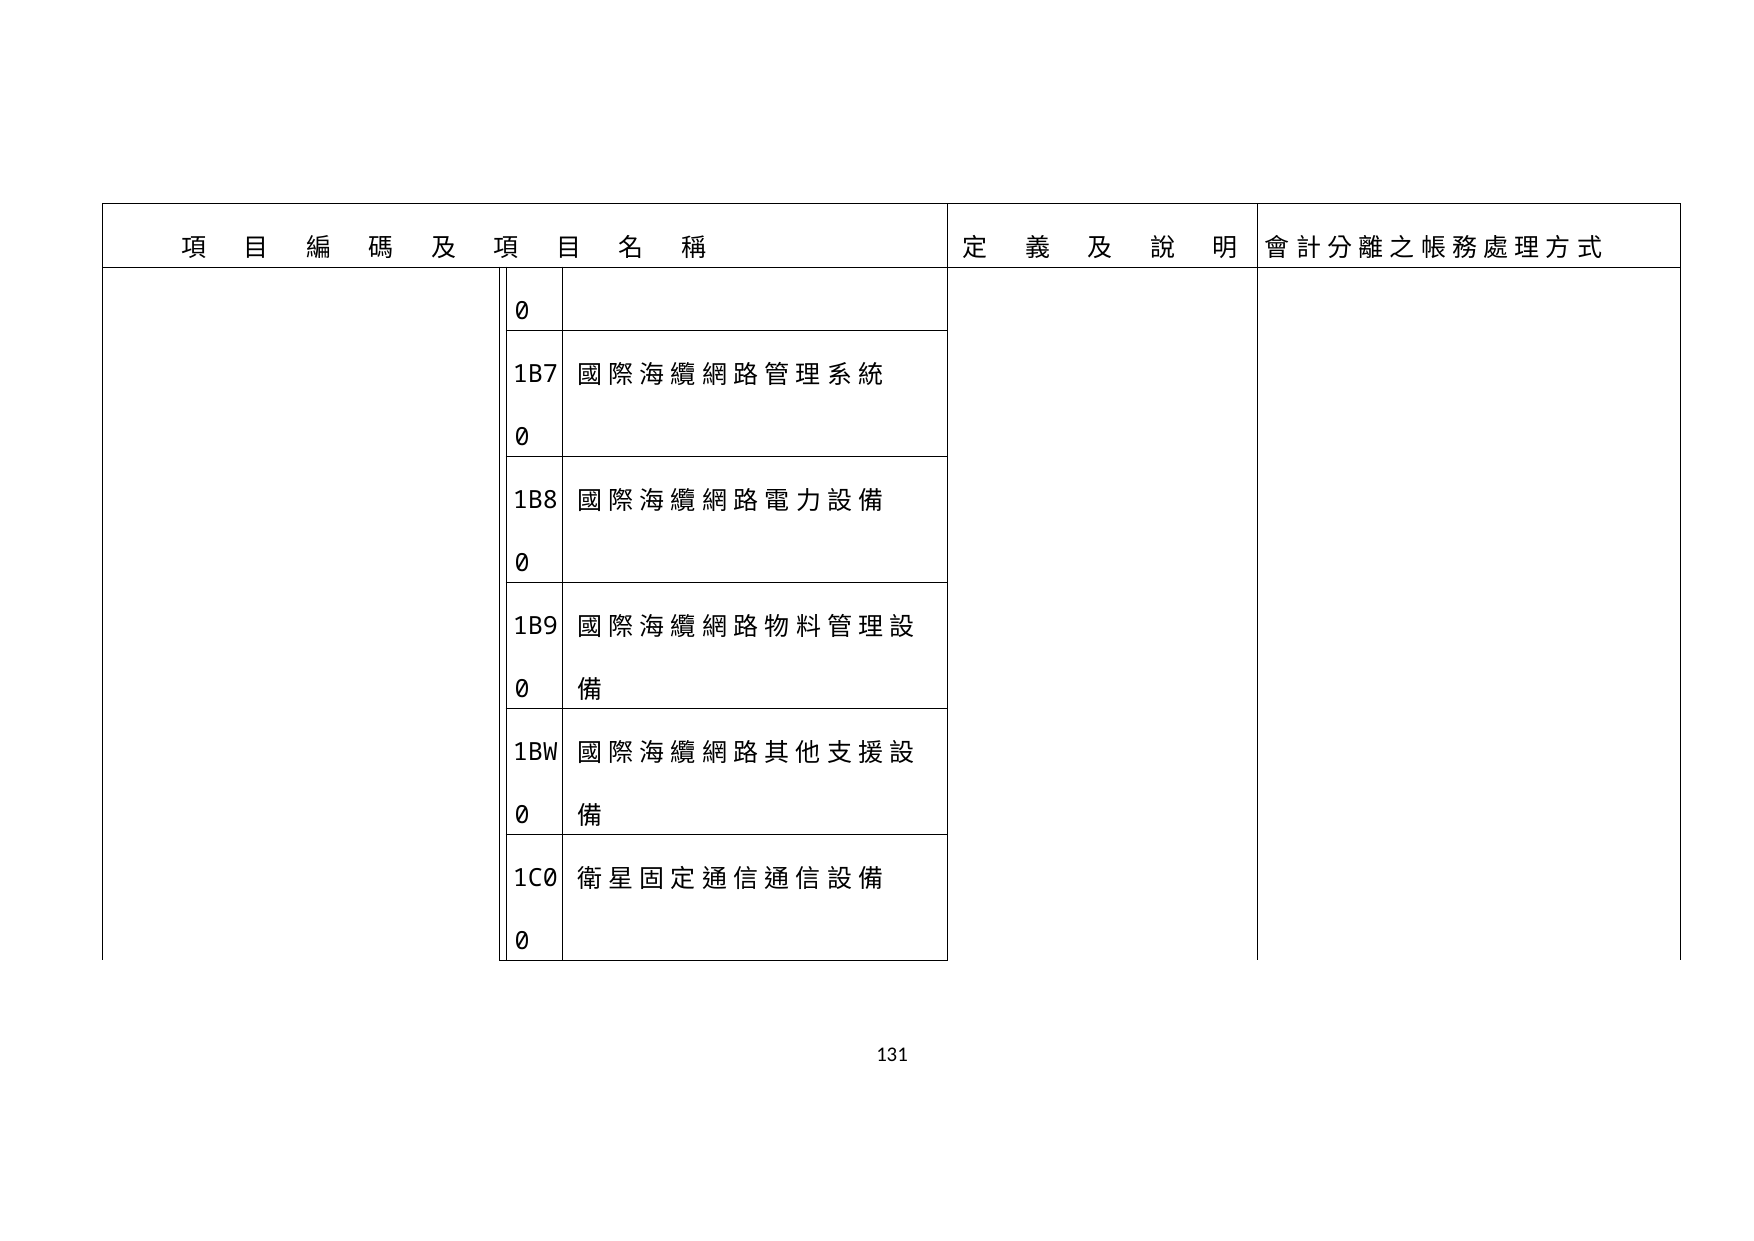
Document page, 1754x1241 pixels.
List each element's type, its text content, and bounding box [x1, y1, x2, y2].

table_cell [103, 708, 371, 834]
table_cell 國際海纜網路物料管理設備 [563, 583, 947, 708]
table_header 項 目 編 碼 及 項 目 名 稱 [103, 204, 947, 267]
table_cell [948, 268, 1257, 456]
table_cell [371, 708, 499, 834]
table_cell [371, 268, 499, 330]
table_cell [948, 456, 1257, 582]
table_cell [371, 582, 499, 708]
table_cell 1BW0 [507, 709, 562, 834]
table_cell [500, 834, 506, 960]
table_cell 0 [507, 268, 562, 330]
table_cell [1258, 456, 1680, 582]
table_cell [103, 582, 371, 708]
table_cell [500, 456, 506, 582]
table_cell 國際海纜網路其他支援設備 [563, 709, 947, 834]
table_cell [500, 330, 506, 456]
table_cell [1258, 582, 1680, 960]
table_cell [1258, 268, 1680, 330]
table_cell 1B80 [507, 457, 562, 582]
table_cell [371, 456, 499, 582]
table_cell [103, 330, 371, 456]
table_cell 衛星固定通信通信設備 [563, 835, 947, 960]
table_cell [103, 268, 371, 330]
table_cell [563, 268, 947, 330]
table_header 會計分離之帳務處理方式 [1258, 204, 1680, 267]
table_cell 國際海纜網路管理系統 [563, 331, 947, 456]
table_cell [948, 834, 1257, 960]
table_header 定 義 及 說 明 [948, 204, 1257, 267]
table_cell [103, 456, 371, 582]
table_cell [371, 330, 499, 456]
table_cell 1B90 [507, 583, 562, 708]
table_cell [371, 834, 499, 960]
table_cell 國際海纜網路電力設備 [563, 457, 947, 582]
table_cell [948, 708, 1257, 834]
table_cell 1B70 [507, 331, 562, 456]
table_cell [500, 708, 506, 834]
table_cell [948, 582, 1257, 708]
table_cell [500, 268, 506, 330]
table_cell [103, 834, 371, 960]
table_cell 1C00 [507, 835, 562, 960]
table_cell [1258, 330, 1680, 456]
table_cell [500, 582, 506, 708]
